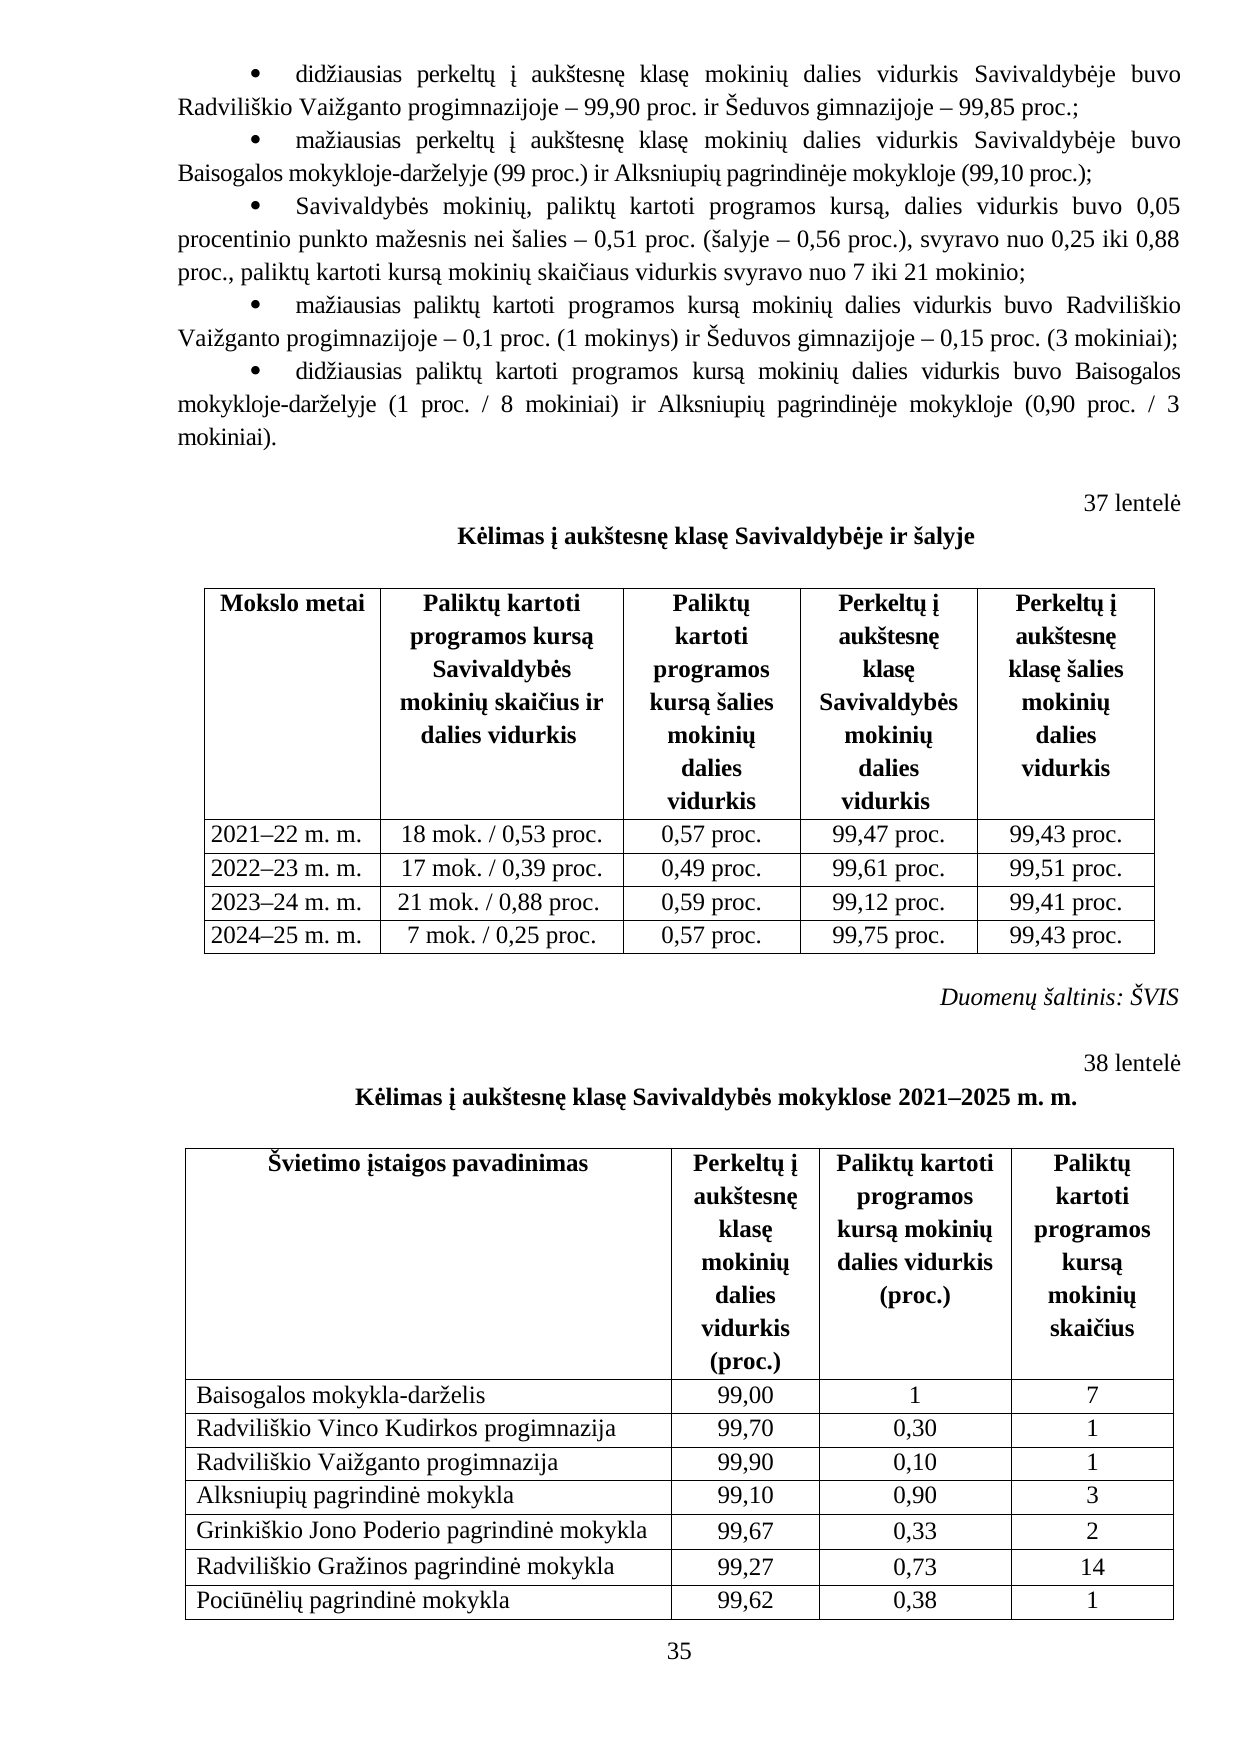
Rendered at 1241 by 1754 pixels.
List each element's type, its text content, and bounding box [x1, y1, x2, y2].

table_cell 0,90 [820, 1481, 1011, 1513]
table_cell 0,33 [820, 1515, 1011, 1549]
table_cell Radviliškio Vinco Kudirkos progimnazija [186, 1414, 671, 1446]
table_header Paliktų kartoti programos kursą mokinių dalies vidurkis (proc.) [820, 1149, 1011, 1379]
table_header Perkeltų į aukštesnę klasę mokinių dalies vidurkis (proc.) [672, 1149, 819, 1379]
table_cell 2021–22 m. m. [205, 820, 380, 853]
table_cell Alksniupių pagrindinė mokykla [186, 1481, 671, 1513]
table_header Švietimo įstaigos pavadinimas [186, 1149, 671, 1379]
text  didžiausias paliktų kartoti programos kursą mokinių dalies vidurkis buvo Baisogalos mokykloje-darželyje (1 proc. / 8 mokiniai) ir Alksniupių pagrindinėje mokykloje (0,90 proc. / 3 mokiniai). [177, 356, 1181, 451]
text  Savivaldybės mokinių, paliktų kartoti programos kursą, dalies vidurkis buvo 0,05 procentinio punkto mažesnis nei šalies – 0,51 proc. (šalyje – 0,56 proc.), svyravo nuo 0,25 iki 0,88 proc., paliktų kartoti kursą mokinių skaičiaus vidurkis svyravo nuo 7 iki 21 mokinio; [177, 191, 1181, 286]
table_cell Baisogalos mokykla-darželis [186, 1380, 671, 1413]
text  mažiausias perkeltų į aukštesnę klasę mokinių dalies vidurkis Savivaldybėje buvo Baisogalos mokykloje-darželyje (99 proc.) ir Alksniupių pagrindinėje mokykloje (99,10 proc.); [177, 125, 1181, 187]
table_cell 0,10 [820, 1448, 1011, 1480]
table_cell 2022–23 m. m. [205, 854, 380, 886]
table_cell Grinkiškio Jono Poderio pagrindinė mokykla [186, 1515, 671, 1549]
table_header Paliktų kartoti programos kursą Savivaldybės mokinių skaičius ir dalies vidurkis [381, 589, 623, 819]
table_cell 99,51 proc. [978, 854, 1154, 886]
table_header Paliktų kartoti programos kursą šalies mokinių dalies vidurkis [624, 589, 800, 819]
table_cell 99,47 proc. [801, 820, 977, 853]
table_cell 99,41 proc. [978, 887, 1154, 920]
text  mažiausias paliktų kartoti programos kursą mokinių dalies vidurkis buvo Radviliškio Vaižganto progimnazijoje – 0,1 proc. (1 mokinys) ir Šeduvos gimnazijoje – 0,15 proc. (3 mokiniai); [177, 290, 1181, 352]
text Duomenų šaltinis: ŠVIS [251, 982, 1181, 1011]
table_cell 99,62 [672, 1586, 819, 1618]
table_cell 99,10 [672, 1481, 819, 1513]
table_cell 99,00 [672, 1380, 819, 1413]
table_cell 7 mok. / 0,25 proc. [381, 921, 623, 953]
table_cell 99,75 proc. [801, 921, 977, 953]
table_cell 0,57 proc. [624, 820, 800, 853]
table_cell 99,90 [672, 1448, 819, 1480]
table_cell 1 [1012, 1448, 1173, 1480]
table_cell 99,27 [672, 1550, 819, 1585]
table_header Perkeltų į aukštesnę klasę Savivaldybės mokinių dalies vidurkis [801, 589, 977, 819]
text Kėlimas į aukštesnę klasę Savivaldybėje ir šalyje [251, 521, 1181, 550]
text 37 lentelė [251, 488, 1181, 517]
table_cell Pociūnėlių pagrindinė mokykla [186, 1586, 671, 1618]
text  didžiausias perkeltų į aukštesnę klasę mokinių dalies vidurkis Savivaldybėje buvo Radviliškio Vaižganto progimnazijoje – 99,90 proc. ir Šeduvos gimnazijoje – 99,85 proc.; [177, 59, 1181, 121]
table_cell 1 [1012, 1414, 1173, 1446]
table_cell 0,73 [820, 1550, 1011, 1585]
text 38 lentelė [251, 1048, 1181, 1077]
table_cell Radviliškio Gražinos pagrindinė mokykla [186, 1550, 671, 1585]
table_cell 0,30 [820, 1414, 1011, 1446]
table_cell 14 [1012, 1550, 1173, 1585]
table_cell 2024–25 m. m. [205, 921, 380, 953]
table_cell 99,43 proc. [978, 820, 1154, 853]
table_cell 99,61 proc. [801, 854, 977, 886]
table_cell 18 mok. / 0,53 proc. [381, 820, 623, 853]
table_cell 99,67 [672, 1515, 819, 1549]
table_header Paliktų kartoti programos kursą mokinių skaičius [1012, 1149, 1173, 1379]
table_cell 2 [1012, 1515, 1173, 1549]
table_cell 3 [1012, 1481, 1173, 1513]
table_cell 21 mok. / 0,88 proc. [381, 887, 623, 920]
table_cell 0,49 proc. [624, 854, 800, 886]
table_cell 2023–24 m. m. [205, 887, 380, 920]
table_cell 17 mok. / 0,39 proc. [381, 854, 623, 886]
text Kėlimas į aukštesnę klasę Savivaldybės mokyklose 2021–2025 m. m. [251, 1082, 1181, 1110]
table_cell Radviliškio Vaižganto progimnazija [186, 1448, 671, 1480]
table_header Mokslo metai [205, 589, 380, 819]
table_cell 0,57 proc. [624, 921, 800, 953]
table_cell 99,70 [672, 1414, 819, 1446]
table_cell 1 [820, 1380, 1011, 1413]
table_cell 0,59 proc. [624, 887, 800, 920]
table_cell 0,38 [820, 1586, 1011, 1618]
table_cell 99,43 proc. [978, 921, 1154, 953]
table_header Perkeltų į aukštesnę klasę šalies mokinių dalies vidurkis [978, 589, 1154, 819]
table_cell 7 [1012, 1380, 1173, 1413]
table_cell 99,12 proc. [801, 887, 977, 920]
table_cell 1 [1012, 1586, 1173, 1618]
